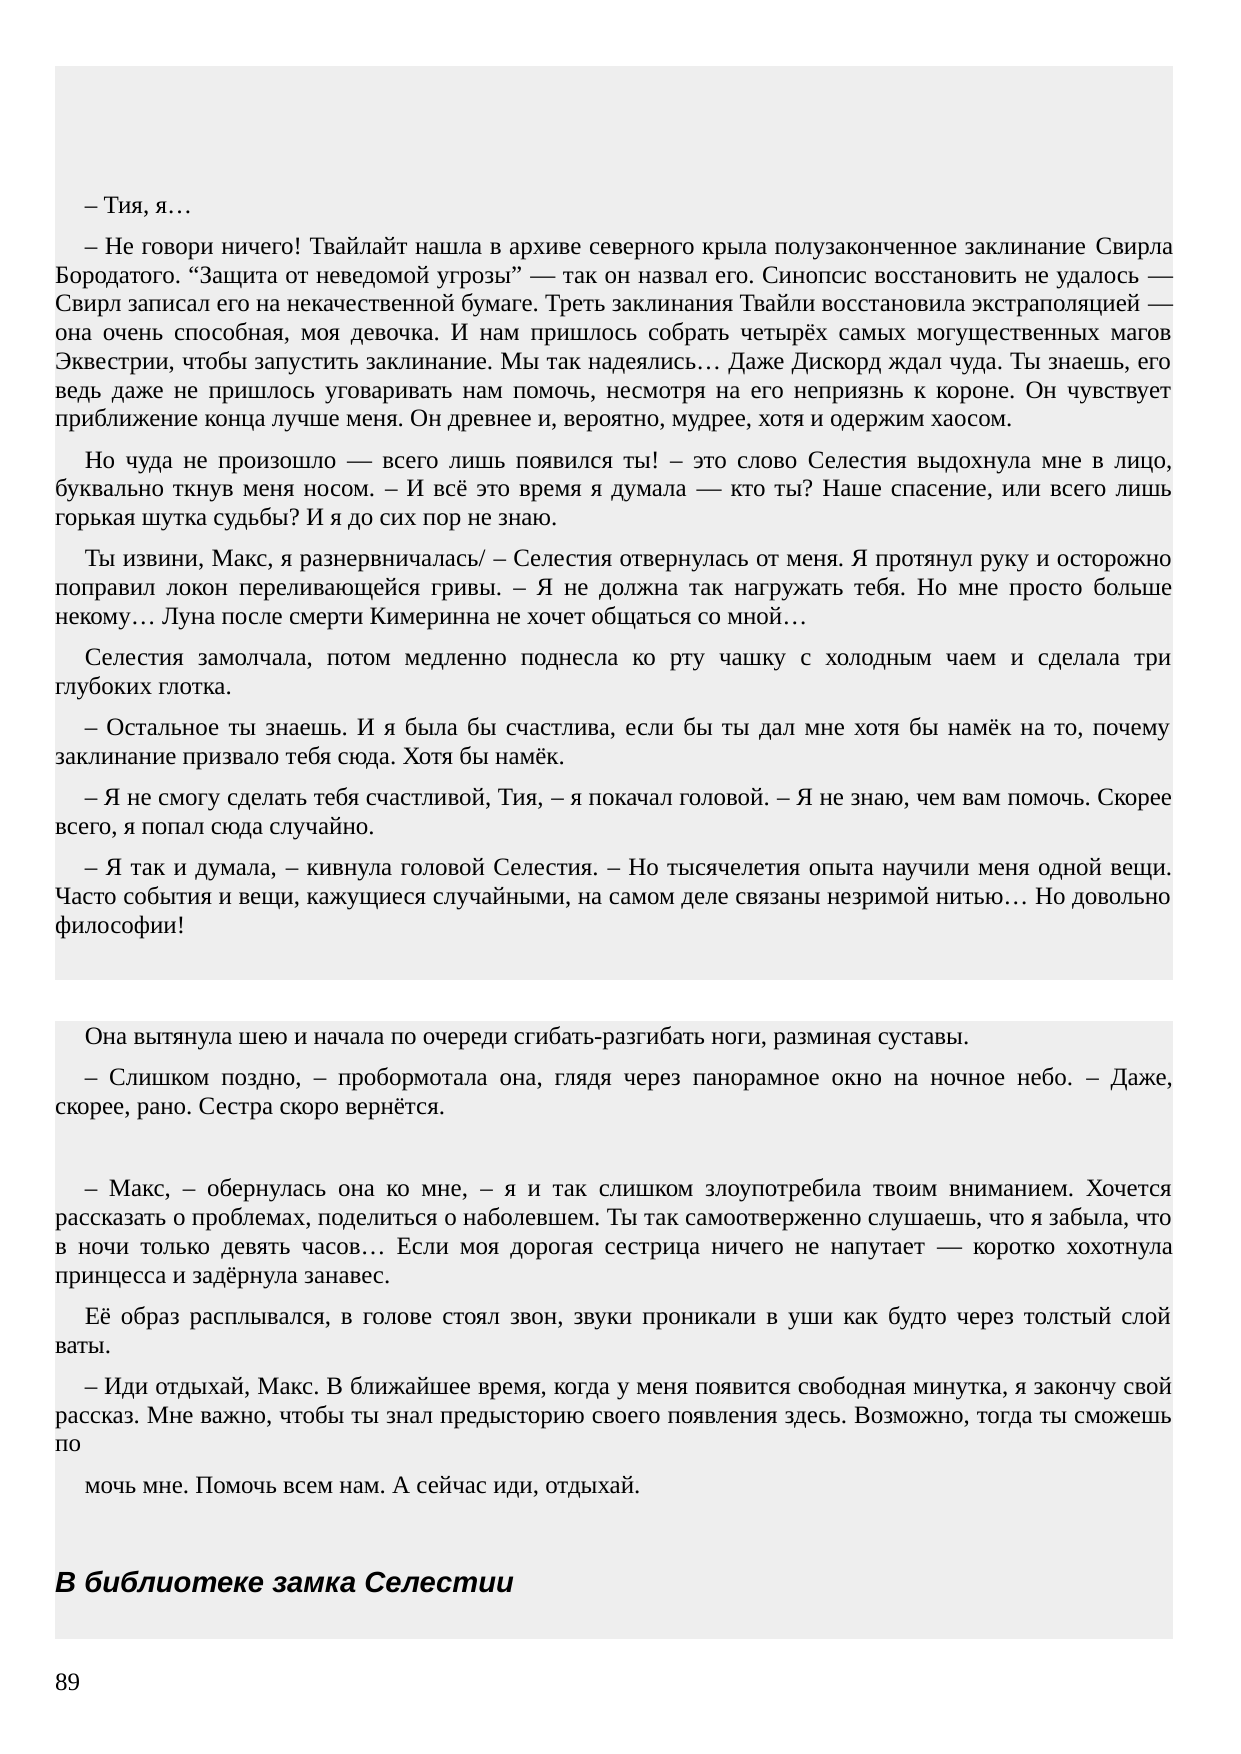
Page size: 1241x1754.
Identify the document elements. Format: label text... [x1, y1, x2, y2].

text Но чуда не произошло — всего лишь появился ты! – это слово Селестия выдохнула мне в лицо, буквально ткнув меня носом. – И всё это время я думала — кто ты? Наше спасение, или всего лишь горькая шутка судьбы? И я до сих пор не знаю. [55, 445, 1173, 531]
text Её образ расплывался, в голове стоял звон, звуки проникали в уши как будто через толстый слой ваты. [55, 1301, 1173, 1358]
text – Тия, я… [55, 190, 1173, 218]
subtitle В библиотеке замка Селестии [55, 1565, 1173, 1598]
text – Остальное ты знаешь. И я была бы счастлива, если бы ты дал мне хотя бы намёк на то, почему заклинание призвало тебя сюда. Хотя бы намёк. [55, 712, 1173, 770]
text Ты извини, Макс, я разнервничалась/ – Селестия отвернулась от меня. Я протянул руку и осторожно поправил локон переливающейся гривы. – Я не должна так нагружать тебя. Но мне просто больше некому… Луна после смерти Кимеринна не хочет общаться со мной… [55, 543, 1173, 630]
text – Макс, – обернулась она ко мне, – я и так слишком злоупотребила твоим вниманием. Хочется рассказать о проблемах, поделиться о наболевшем. Ты так самоотверженно слушаешь, что я забыла, что в ночи только девять часов… Если моя дорогая сестрица ничего не напутает — коротко хохотнула принцесса и задёрнула занавес. [55, 1173, 1173, 1288]
text – Иди отдыхай, Макс. В ближайшее время, когда у меня появится свободная минутка, я закончу свой рассказ. Мне важно, чтобы ты знал предысторию своего появления здесь. Возможно, тогда ты сможешь по [55, 1371, 1173, 1457]
text – Слишком поздно, – пробормотала она, глядя через панорамное окно на ночное небо. – Даже, скорее, рано. Сестра скоро вернётся. [55, 1062, 1173, 1120]
text Селестия замолчала, потом медленно поднесла ко рту чашку с холодным чаем и сделала три глубоких глотка. [55, 642, 1173, 700]
text – Я так и думала, – кивнула головой Селестия. – Но тысячелетия опыта научили меня одной вещи. Часто события и вещи, кажущиеся случайными, на самом деле связаны незримой нитью… Но довольно философии! [55, 852, 1173, 938]
text мочь мне. Помочь всем нам. А сейчас иди, отдыхай. [55, 1470, 1173, 1498]
text – Не говори ничего! Твайлайт нашла в архиве северного крыла полузаконченное заклинание Cвирла Бородатого. “Защита от неведомой угрозы” — так он назвал его. Синопсис восстановить не удалось — Свирл записал его на некачественной бумаге. Треть заклинания Твайли восстановила экстраполяцией — она очень способная, моя девочка. И нам пришлось собрать четырёх самых могущественных магов Эквестрии, чтобы запустить заклинание. Мы так надеялись… Даже Дискорд ждал чуда. Ты знаешь, его ведь даже не пришлось уговаривать нам помочь, несмотря на его неприязнь к короне. Он чувствует приближение конца лучше меня. Он древнее и, вероятно, мудрее, хотя и одержим хаосом. [55, 231, 1173, 432]
text – Я не смогу сделать тебя счастливой, Тия, – я покачал головой. – Я не знаю, чем вам помочь. Скорее всего, я попал сюда случайно. [55, 782, 1173, 840]
text Она вытянула шею и начала по очереди сгибать-разгибать ноги, разминая суставы. [55, 1021, 1173, 1050]
